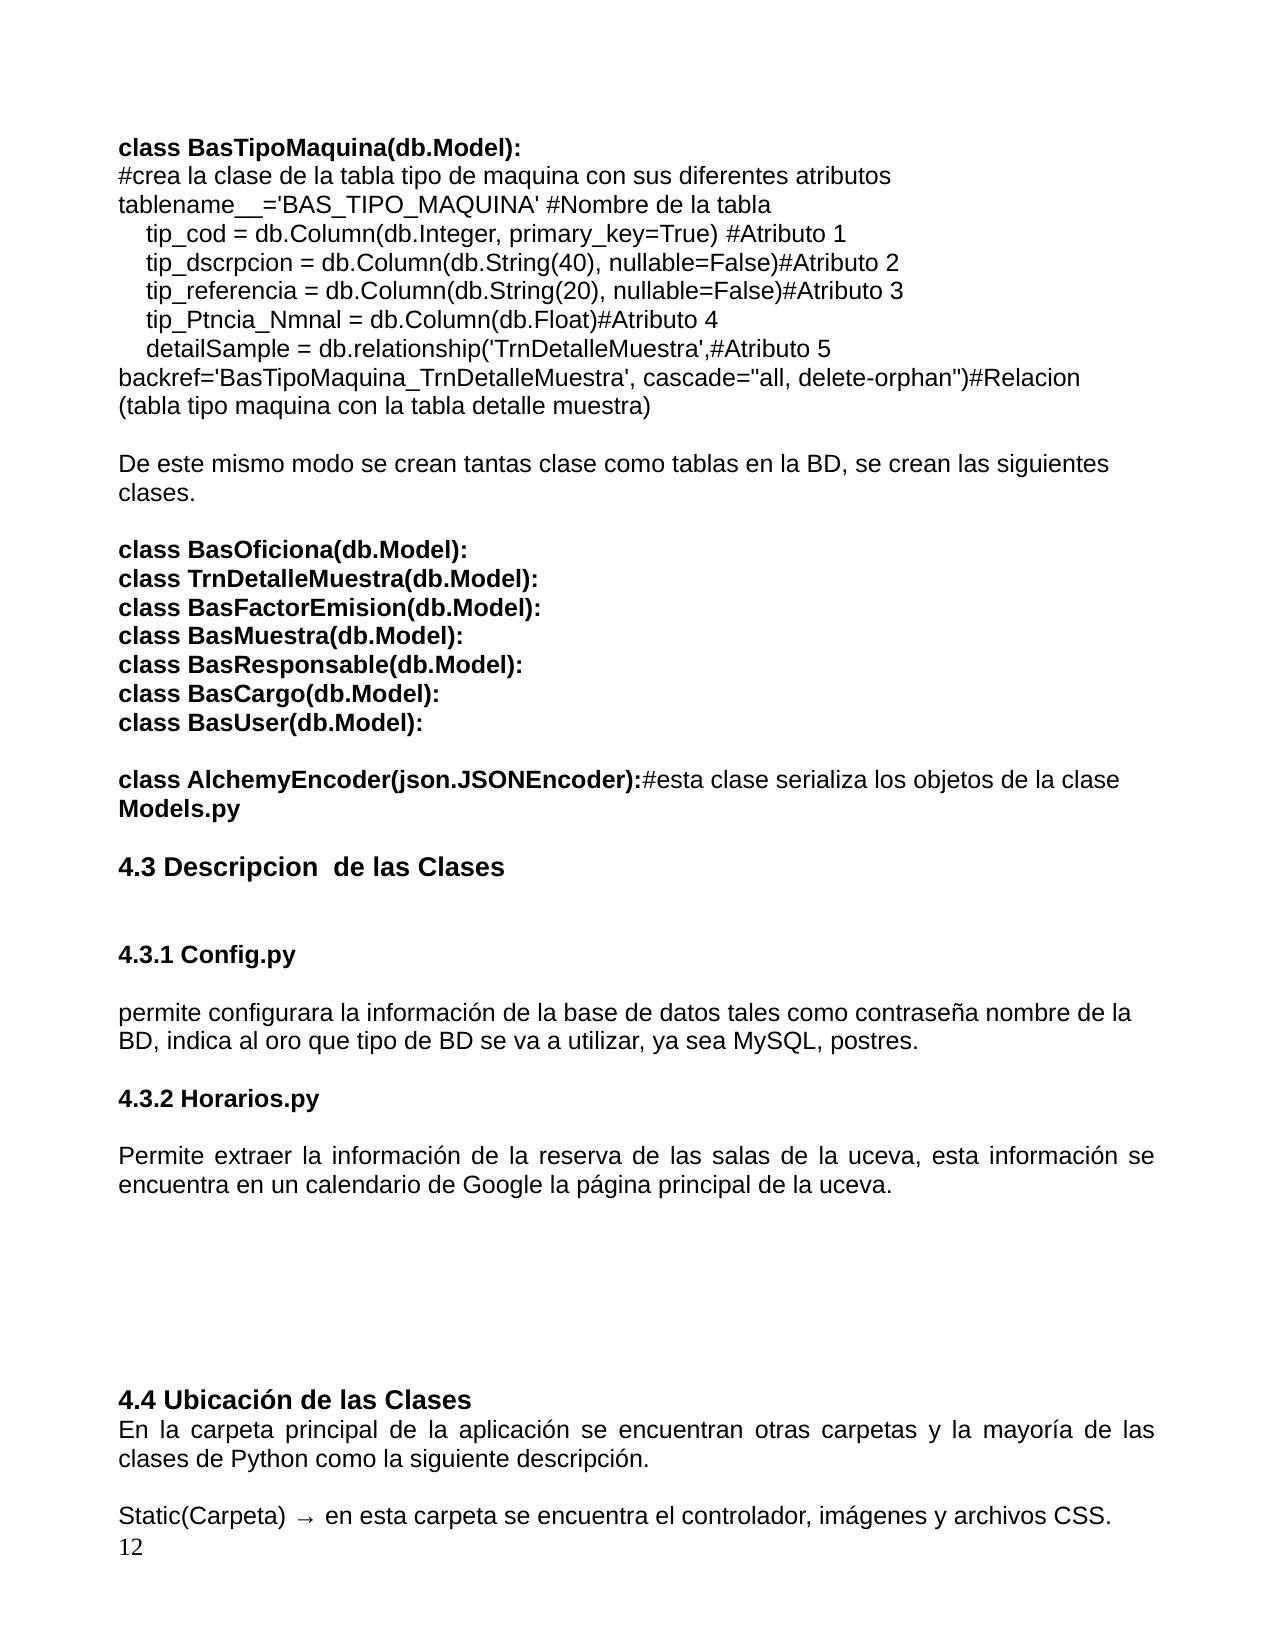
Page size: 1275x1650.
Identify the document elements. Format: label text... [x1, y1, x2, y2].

text Static(Carpeta) → en esta carpeta se encuentra el controlador, imágenes y archivos CSS. [118, 1501, 1157, 1530]
text tip_cod = db.Column(db.Integer, primary_key=True) #Atributo 1 [118, 219, 1157, 247]
text 4.4 Ubicación de las Clases [118, 1384, 1157, 1415]
text class BasMuestra(db.Model): [118, 621, 1157, 650]
text tip_dscrpcion = db.Column(db.String(40), nullable=False)#Atributo 2 [118, 247, 1157, 276]
text class AlchemyEncoder(json.JSONEncoder):#esta clase serializa los objetos de la clase Models.py [118, 765, 1157, 822]
text class BasCargo(db.Model): [118, 679, 1157, 707]
text 4.3.2 Horarios.py [118, 1084, 1157, 1112]
text tip_Ptncia_Nmnal = db.Column(db.Float)#Atributo 4 [118, 305, 1157, 334]
text tablename__='BAS_TIPO_MAQUINA' #Nombre de la tabla [118, 190, 1157, 219]
text permite configurara la información de la base de datos tales como contraseña nombre de la BD, indica al oro que tipo de BD se va a utilizar, ya sea MySQL, postres. [118, 997, 1157, 1055]
text class BasOficiona(db.Model): [118, 535, 1157, 564]
text Permite extraer la información de la reserva de las salas de la uceva, esta información se encuentra en un calendario de Google la página principal de la uceva. [118, 1141, 1157, 1199]
text class BasTipoMaquina(db.Model): [118, 132, 1157, 161]
text 4.3 Descripcion de las Clases [118, 851, 1157, 882]
text tip_referencia = db.Column(db.String(20), nullable=False)#Atributo 3 [118, 276, 1157, 305]
text 4.3.1 Config.py [118, 940, 1157, 969]
text detailSample = db.relationship('TrnDetalleMuestra',#Atributo 5 backref='BasTipoMaquina_TrnDetalleMuestra', cascade="all, delete-orphan")#Relacion (tabla tipo maquina con la tabla detalle muestra) [118, 334, 1157, 420]
text class TrnDetalleMuestra(db.Model): [118, 564, 1157, 592]
text En la carpeta principal de la aplicación se encuentran otras carpetas y la mayoría de las clases de Python como la siguiente descripción. [118, 1415, 1157, 1472]
text #crea la clase de la tabla tipo de maquina con sus diferentes atributos [118, 161, 1157, 190]
text De este mismo modo se crean tantas clase como tablas en la BD, se crean las siguientes clases. [118, 449, 1157, 506]
text class BasResponsable(db.Model): [118, 650, 1157, 679]
text class BasFactorEmision(db.Model): [118, 592, 1157, 621]
text class BasUser(db.Model): [118, 707, 1157, 736]
